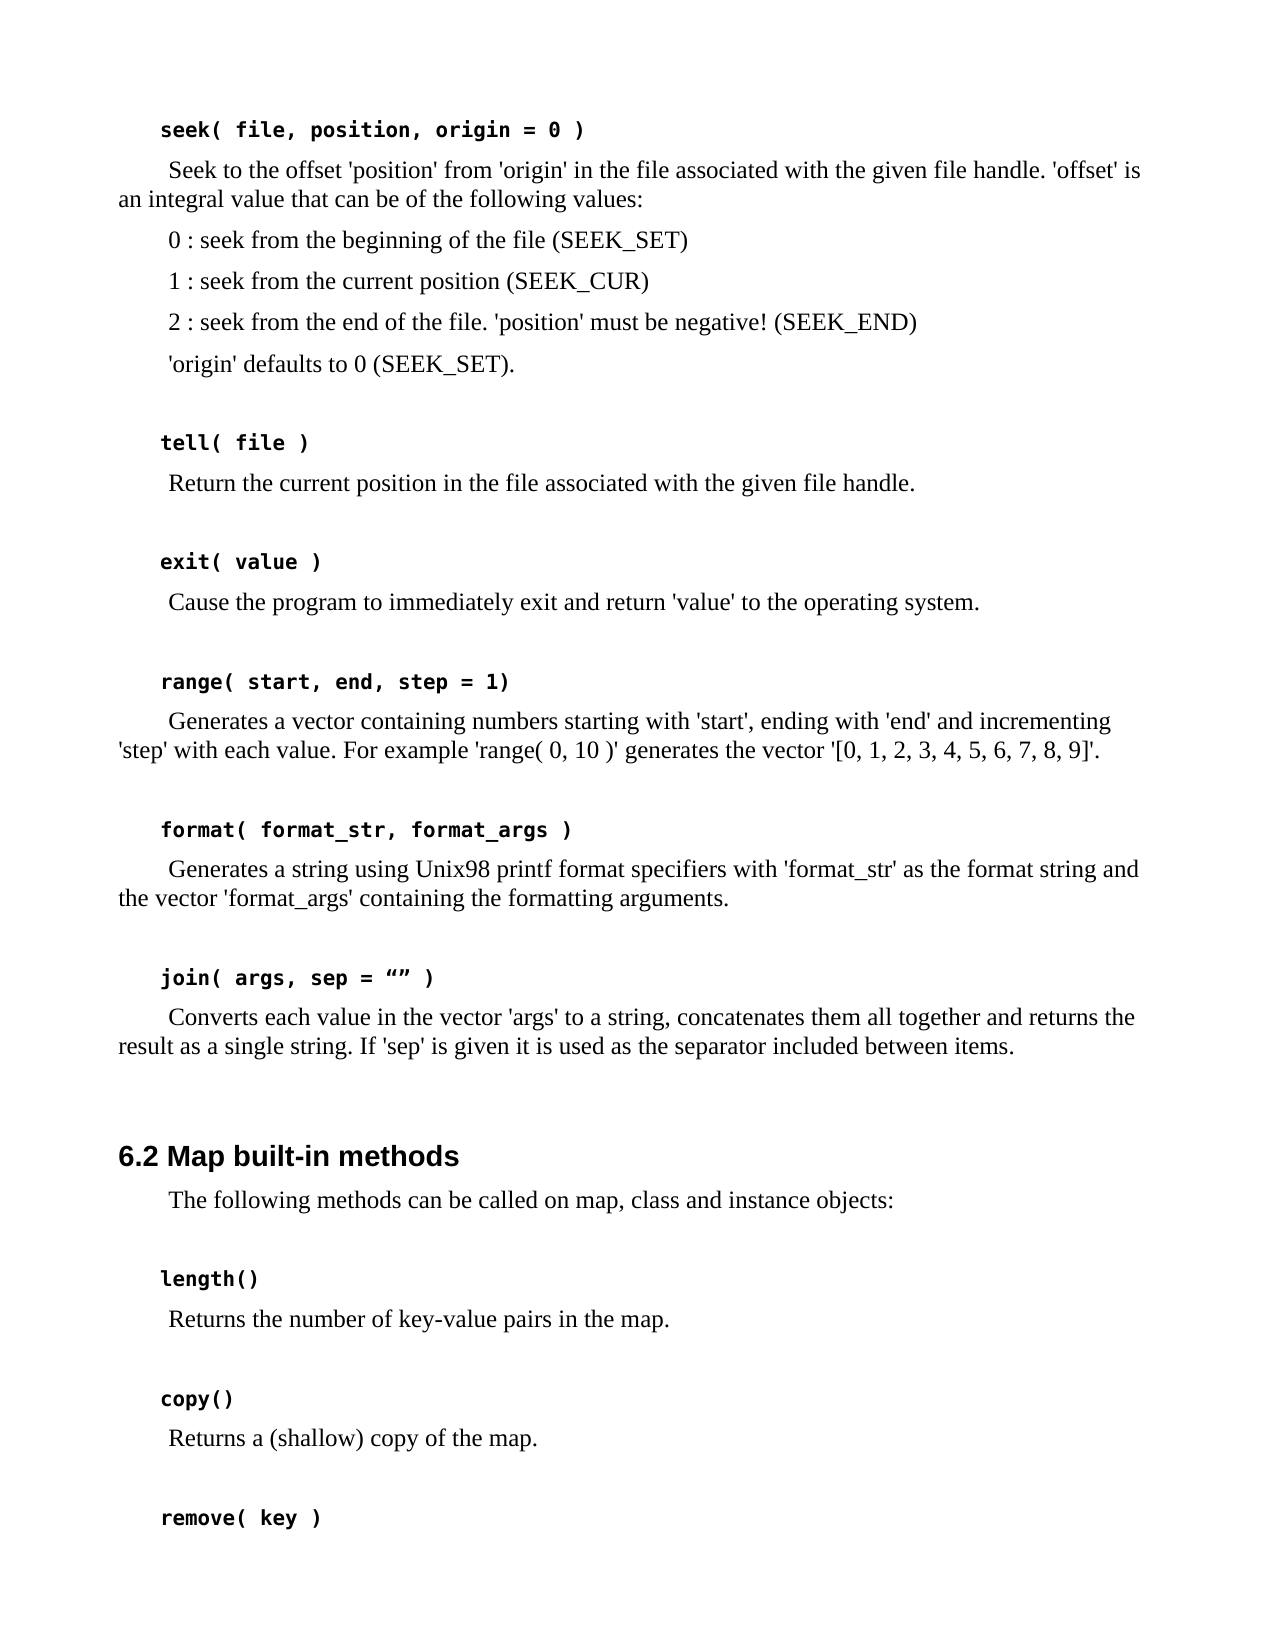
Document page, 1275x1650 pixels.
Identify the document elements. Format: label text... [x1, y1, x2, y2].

text Returns a (shallow) copy of the map. [118, 1423, 1157, 1452]
text 0 : seek from the beginning of the file (SEEK_SET) [118, 225, 1157, 254]
text length() [118, 1267, 1157, 1292]
text Converts each value in the vector 'args' to a string, concatenates them all together and returns the result as a single string. If 'sep' is given it is used as the separator included between items. [118, 1002, 1157, 1060]
text remove( key ) [118, 1506, 1157, 1530]
text 1 : seek from the current position (SEEK_CUR) [118, 266, 1157, 295]
text join( args, sep = “” ) [118, 966, 1157, 990]
text 'origin' defaults to 0 (SEEK_SET). [118, 349, 1157, 377]
text Cause the program to immediately exit and return 'value' to the operating system. [118, 587, 1157, 616]
text copy() [118, 1387, 1157, 1411]
text range( start, end, step = 1) [118, 670, 1157, 694]
text format( format_str, format_args ) [118, 818, 1157, 842]
text Seek to the offset 'position' from 'origin' in the file associated with the given file handle. 'offset' is an integral value that can be of the following values: [118, 155, 1157, 212]
text seek( file, position, origin = 0 ) [118, 118, 1157, 142]
text The following methods can be called on map, class and instance objects: [118, 1185, 1157, 1213]
text Returns the number of key-value pairs in the map. [118, 1304, 1157, 1333]
subtitle 6.2 Map built-in methods [118, 1139, 1157, 1172]
text Generates a string using Unix98 printf format specifiers with 'format_str' as the format string and the vector 'format_args' containing the formatting arguments. [118, 854, 1157, 912]
text exit( value ) [118, 550, 1157, 575]
text Generates a vector containing numbers starting with 'start', ending with 'end' and incrementing 'step' with each value. For example 'range( 0, 10 )' generates the vector '[0, 1, 2, 3, 4, 5, 6, 7, 8, 9]'. [118, 706, 1157, 764]
text tell( file ) [118, 431, 1157, 455]
text Return the current position in the file associated with the given file handle. [118, 468, 1157, 497]
text 2 : seek from the end of the file. 'position' must be negative! (SEEK_END) [118, 307, 1157, 336]
